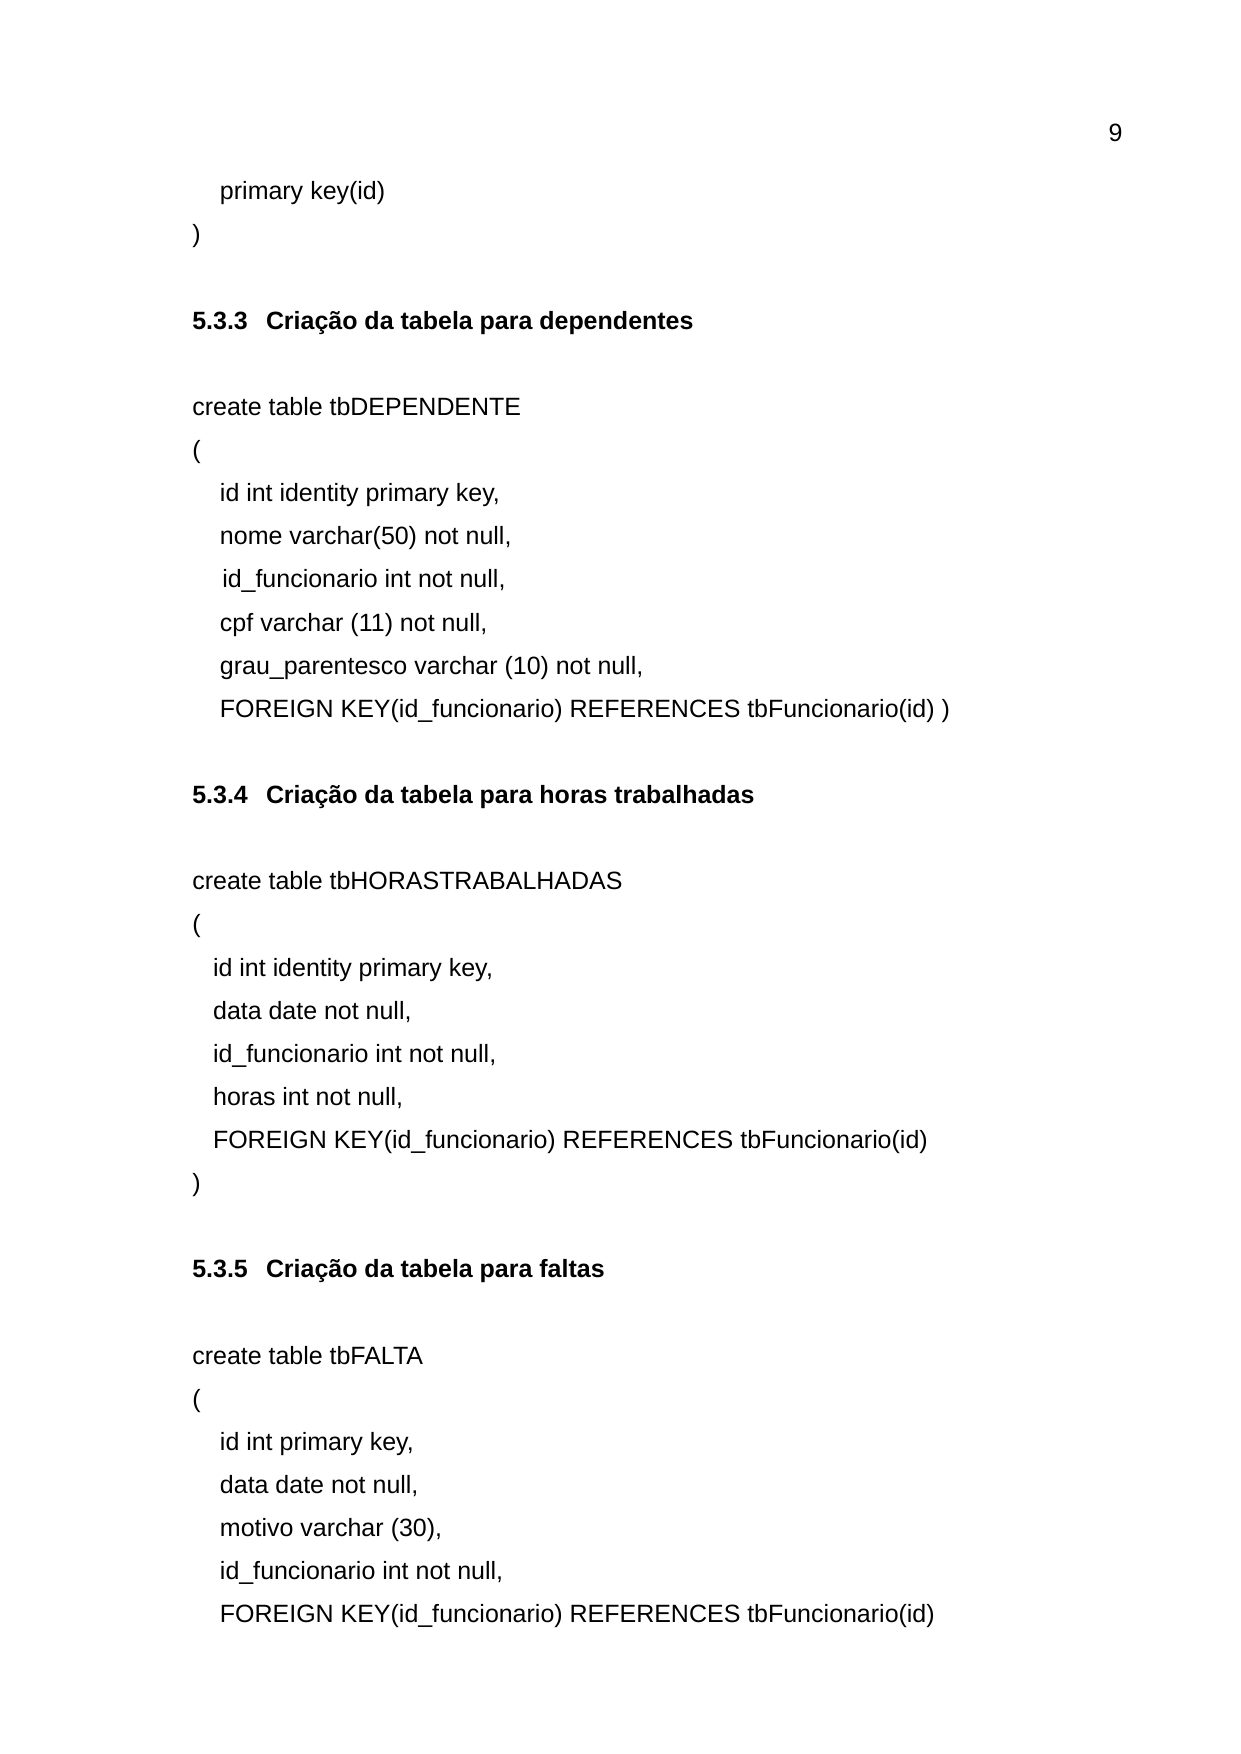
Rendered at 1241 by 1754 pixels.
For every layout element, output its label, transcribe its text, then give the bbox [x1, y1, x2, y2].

text ( [118, 909, 1122, 938]
text data date not null, [118, 996, 1122, 1024]
text horas int not null, [118, 1082, 1122, 1111]
text FOREIGN KEY(id_funcionario) REFERENCES tbFuncionario(id) [118, 1599, 1122, 1628]
text cpf varchar (11) not null, [118, 608, 1122, 636]
text create table tbFALTA [118, 1341, 1122, 1369]
text FOREIGN KEY(id_funcionario) REFERENCES tbFuncionario(id) [118, 1125, 1122, 1154]
text grau_parentesco varchar (10) not null, [118, 651, 1122, 679]
text create table tbDEPENDENTE [118, 392, 1122, 421]
subtitle Criação da tabela para dependentes [118, 306, 1122, 334]
text ) [118, 1168, 1122, 1197]
text id_funcionario int not null, [118, 564, 1122, 593]
text create table tbHORASTRABALHADAS [118, 866, 1122, 895]
text data date not null, [118, 1470, 1122, 1499]
text id int primary key, [118, 1427, 1122, 1456]
text primary key(id) [118, 176, 1122, 205]
text ) [118, 219, 1122, 248]
text id int identity primary key, [118, 478, 1122, 507]
text nome varchar(50) not null, [118, 521, 1122, 550]
text ( [118, 1384, 1122, 1413]
text id_funcionario int not null, [118, 1556, 1122, 1585]
subtitle Criação da tabela para faltas [118, 1254, 1122, 1283]
text motivo varchar (30), [118, 1513, 1122, 1542]
subtitle Criação da tabela para horas trabalhadas [118, 780, 1122, 809]
text FOREIGN KEY(id_funcionario) REFERENCES tbFuncionario(id) ) [118, 694, 1122, 723]
text ( [118, 435, 1122, 464]
text id int identity primary key, [118, 953, 1122, 981]
text id_funcionario int not null, [118, 1039, 1122, 1068]
